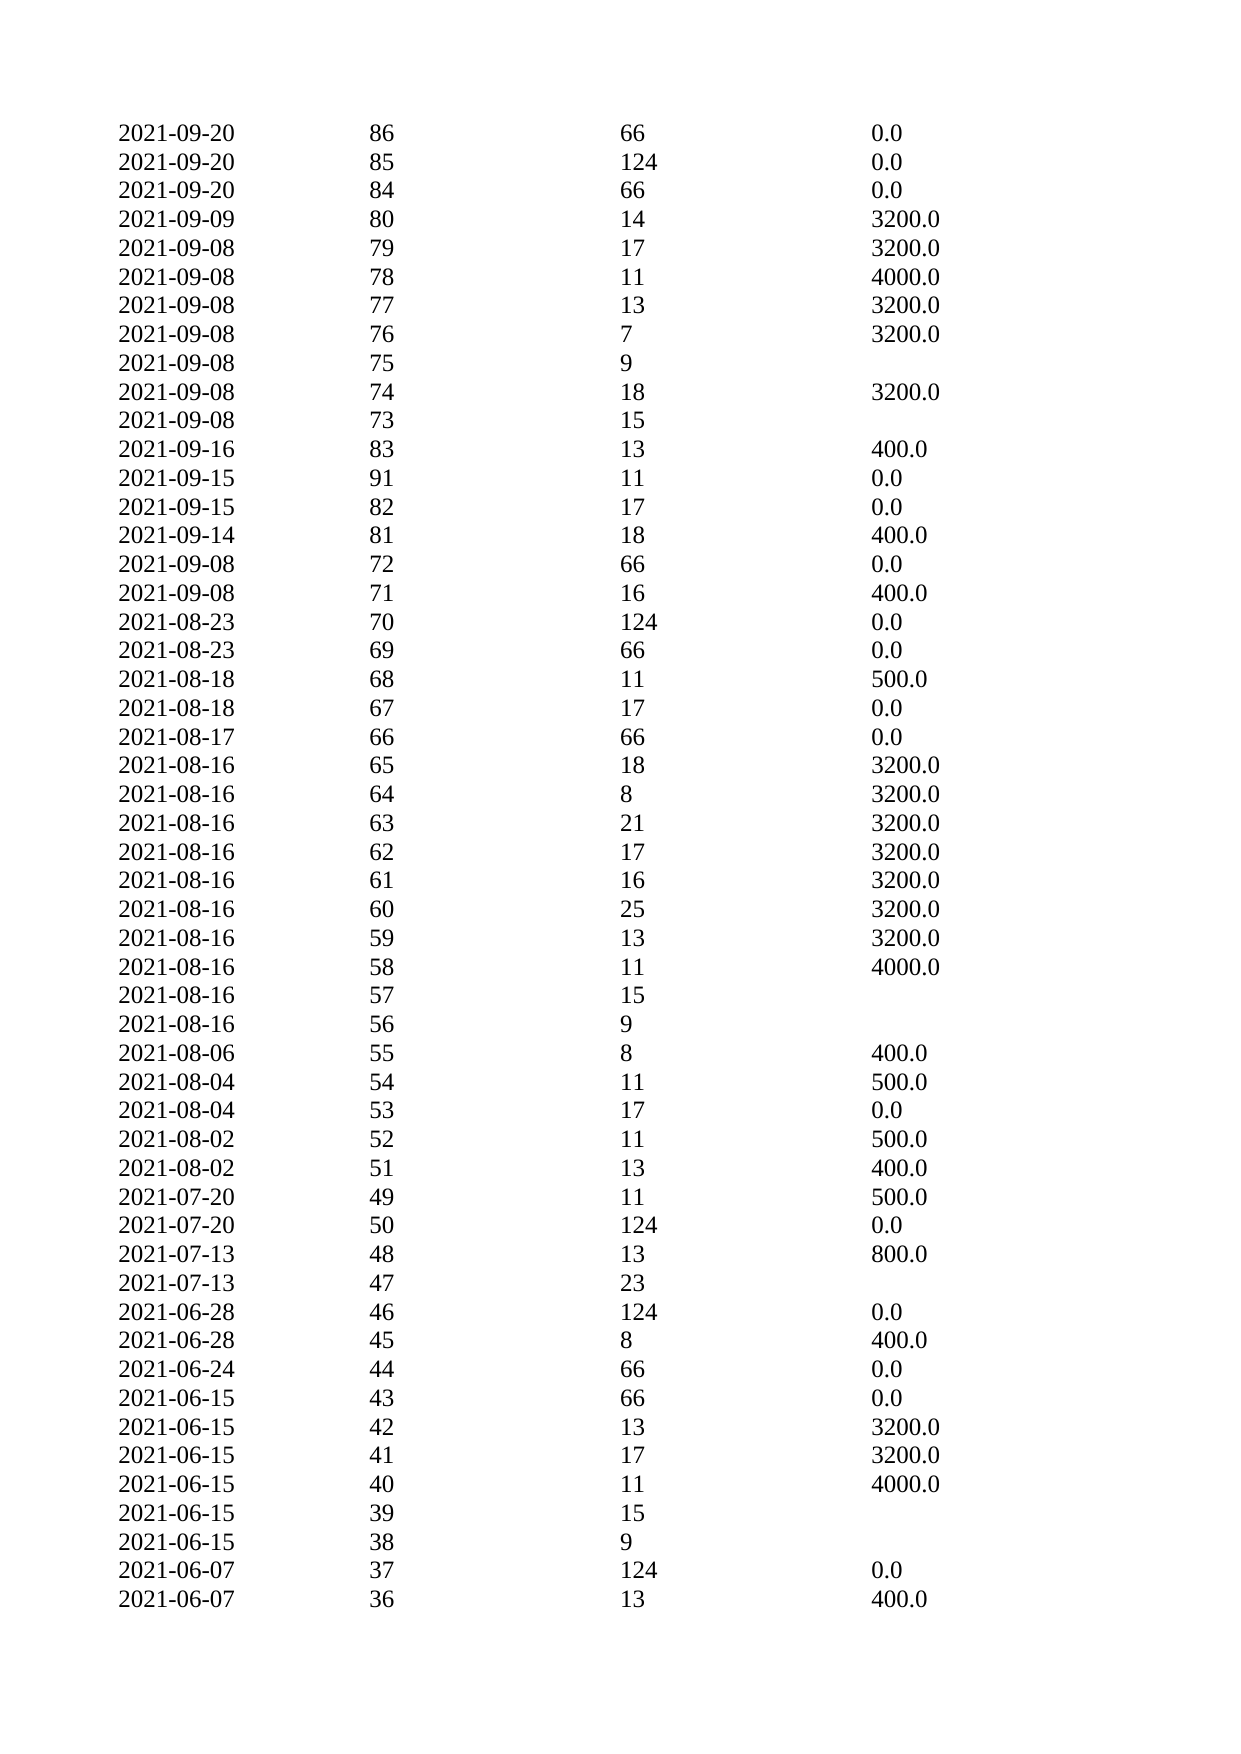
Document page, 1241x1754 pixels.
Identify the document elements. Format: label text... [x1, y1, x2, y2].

table_cell 2021-08-06 [118, 1038, 369, 1067]
table_cell 40 [369, 1469, 620, 1498]
table_cell 3200.0 [871, 319, 1122, 348]
table_cell 54 [369, 1067, 620, 1096]
table_cell 2021-08-23 [118, 607, 369, 636]
table_cell 2021-09-08 [118, 233, 369, 262]
table_cell 9 [620, 348, 871, 377]
table_cell 124 [620, 147, 871, 176]
table_cell 0.0 [871, 147, 1122, 176]
table_cell 68 [369, 664, 620, 693]
table_cell 13 [620, 291, 871, 319]
table_cell 2021-08-18 [118, 664, 369, 693]
table_cell 80 [369, 204, 620, 233]
table_cell 47 [369, 1268, 620, 1297]
table_cell 66 [620, 722, 871, 751]
table_cell 66 [620, 636, 871, 664]
table_cell 14 [620, 204, 871, 233]
table_cell 66 [620, 1354, 871, 1383]
table_cell 25 [620, 894, 871, 923]
table_cell 11 [620, 262, 871, 291]
table_cell 2021-08-17 [118, 722, 369, 751]
table_cell 11 [620, 1469, 871, 1498]
table_cell 66 [620, 1383, 871, 1412]
table_cell 71 [369, 578, 620, 607]
table_cell 9 [620, 1009, 871, 1038]
table_cell 500.0 [871, 1182, 1122, 1211]
table_cell 2021-09-08 [118, 549, 369, 578]
table_cell 66 [620, 118, 871, 147]
table_cell 2021-07-20 [118, 1182, 369, 1211]
table_cell 2021-06-15 [118, 1498, 369, 1527]
table_cell 3200.0 [871, 1412, 1122, 1441]
table_cell 62 [369, 837, 620, 866]
table_cell 15 [620, 406, 871, 434]
table_cell 2021-08-16 [118, 837, 369, 866]
table_cell 15 [620, 1498, 871, 1527]
table_cell 2021-08-04 [118, 1067, 369, 1096]
table_cell 3200.0 [871, 233, 1122, 262]
table_cell 2021-08-16 [118, 981, 369, 1009]
table_cell 16 [620, 866, 871, 894]
table_cell 2021-08-16 [118, 1009, 369, 1038]
table_cell 0.0 [871, 176, 1122, 204]
table_cell 800.0 [871, 1239, 1122, 1268]
table_cell 0.0 [871, 693, 1122, 722]
table_cell 17 [620, 1441, 871, 1469]
table_cell 400.0 [871, 578, 1122, 607]
table_cell 13 [620, 1412, 871, 1441]
table_cell 49 [369, 1182, 620, 1211]
table_cell 50 [369, 1211, 620, 1239]
table_cell 3200.0 [871, 1441, 1122, 1469]
table_cell 37 [369, 1556, 620, 1584]
table_cell 23 [620, 1268, 871, 1297]
table_cell 79 [369, 233, 620, 262]
table_cell 65 [369, 751, 620, 779]
table_cell 17 [620, 837, 871, 866]
table_cell 9 [620, 1527, 871, 1556]
table_cell 8 [620, 1326, 871, 1354]
table_cell 67 [369, 693, 620, 722]
table_cell 124 [620, 1211, 871, 1239]
table_cell 2021-08-23 [118, 636, 369, 664]
table_cell 72 [369, 549, 620, 578]
table_cell 400.0 [871, 1038, 1122, 1067]
table_cell 2021-08-02 [118, 1153, 369, 1182]
table_cell 45 [369, 1326, 620, 1354]
table_cell 18 [620, 751, 871, 779]
table_cell 53 [369, 1096, 620, 1124]
table_cell 83 [369, 434, 620, 463]
table_cell 124 [620, 1297, 871, 1326]
table_cell 4000.0 [871, 262, 1122, 291]
table_cell [871, 981, 1122, 1009]
table_cell 18 [620, 377, 871, 406]
table_cell 2021-08-16 [118, 952, 369, 981]
table_cell 86 [369, 118, 620, 147]
table_cell 2021-06-15 [118, 1469, 369, 1498]
table_cell 78 [369, 262, 620, 291]
table_cell 43 [369, 1383, 620, 1412]
table_cell 48 [369, 1239, 620, 1268]
table_cell 13 [620, 434, 871, 463]
table_cell 2021-08-16 [118, 808, 369, 837]
table_cell 51 [369, 1153, 620, 1182]
table_cell 4000.0 [871, 952, 1122, 981]
table_cell 2021-07-13 [118, 1239, 369, 1268]
table_cell 16 [620, 578, 871, 607]
table_cell 0.0 [871, 1556, 1122, 1584]
table_cell 36 [369, 1584, 620, 1613]
table_cell 3200.0 [871, 377, 1122, 406]
table_cell 400.0 [871, 1584, 1122, 1613]
table_cell 8 [620, 779, 871, 808]
table_cell 2021-09-20 [118, 118, 369, 147]
table_cell 2021-06-24 [118, 1354, 369, 1383]
table_cell 0.0 [871, 722, 1122, 751]
table_cell 0.0 [871, 607, 1122, 636]
table_cell 41 [369, 1441, 620, 1469]
table_cell 60 [369, 894, 620, 923]
table_cell 2021-09-08 [118, 262, 369, 291]
table_cell 2021-08-02 [118, 1124, 369, 1153]
table_cell 4000.0 [871, 1469, 1122, 1498]
table_cell 2021-09-08 [118, 406, 369, 434]
table_cell 82 [369, 492, 620, 521]
table_cell 0.0 [871, 492, 1122, 521]
table_cell 2021-06-07 [118, 1556, 369, 1584]
table_cell 13 [620, 923, 871, 952]
table_cell 46 [369, 1297, 620, 1326]
table_cell 39 [369, 1498, 620, 1527]
table_cell 3200.0 [871, 866, 1122, 894]
table_cell 2021-08-16 [118, 894, 369, 923]
table_cell 84 [369, 176, 620, 204]
table_cell 400.0 [871, 1326, 1122, 1354]
table_cell 400.0 [871, 434, 1122, 463]
table_cell 75 [369, 348, 620, 377]
table_cell [871, 1268, 1122, 1297]
table_cell 76 [369, 319, 620, 348]
table_cell 0.0 [871, 1297, 1122, 1326]
table_cell 2021-09-08 [118, 291, 369, 319]
table_cell 11 [620, 1182, 871, 1211]
table_cell 3200.0 [871, 808, 1122, 837]
table_cell 2021-09-08 [118, 348, 369, 377]
table_cell 58 [369, 952, 620, 981]
table_cell 11 [620, 1124, 871, 1153]
table_cell 3200.0 [871, 894, 1122, 923]
table_cell 56 [369, 1009, 620, 1038]
table_cell 57 [369, 981, 620, 1009]
table_cell 500.0 [871, 664, 1122, 693]
table_cell 124 [620, 607, 871, 636]
table_cell 74 [369, 377, 620, 406]
table_cell 2021-08-16 [118, 923, 369, 952]
table_cell 38 [369, 1527, 620, 1556]
table_cell 2021-09-08 [118, 319, 369, 348]
table_cell 2021-08-16 [118, 751, 369, 779]
table_cell 59 [369, 923, 620, 952]
table_cell 70 [369, 607, 620, 636]
table_cell 91 [369, 463, 620, 492]
table_cell 81 [369, 521, 620, 549]
table_cell 2021-09-14 [118, 521, 369, 549]
table_cell 2021-08-16 [118, 866, 369, 894]
table_cell [871, 1009, 1122, 1038]
table_cell 2021-09-15 [118, 463, 369, 492]
table_cell 69 [369, 636, 620, 664]
table_cell 8 [620, 1038, 871, 1067]
table_cell 2021-06-07 [118, 1584, 369, 1613]
table_cell 0.0 [871, 1354, 1122, 1383]
table_cell 21 [620, 808, 871, 837]
table_cell [871, 1527, 1122, 1556]
table_cell 66 [620, 176, 871, 204]
table_cell 0.0 [871, 118, 1122, 147]
table_cell 18 [620, 521, 871, 549]
table_cell 63 [369, 808, 620, 837]
table_cell 2021-06-15 [118, 1527, 369, 1556]
table_cell 15 [620, 981, 871, 1009]
table_cell 2021-08-16 [118, 779, 369, 808]
table_cell 2021-09-16 [118, 434, 369, 463]
table_cell 17 [620, 1096, 871, 1124]
table_cell 66 [620, 549, 871, 578]
table_cell 2021-09-09 [118, 204, 369, 233]
table_cell 2021-08-18 [118, 693, 369, 722]
table_cell 44 [369, 1354, 620, 1383]
table_cell 17 [620, 693, 871, 722]
table_cell 7 [620, 319, 871, 348]
table_cell 400.0 [871, 521, 1122, 549]
table_cell 11 [620, 1067, 871, 1096]
table_cell 2021-09-20 [118, 147, 369, 176]
table_cell 11 [620, 463, 871, 492]
table_cell 2021-06-15 [118, 1412, 369, 1441]
table_cell 2021-06-15 [118, 1441, 369, 1469]
table_cell 0.0 [871, 463, 1122, 492]
table_cell 11 [620, 952, 871, 981]
table_cell [871, 1498, 1122, 1527]
table_cell 55 [369, 1038, 620, 1067]
table_cell 52 [369, 1124, 620, 1153]
table_cell 64 [369, 779, 620, 808]
table_cell 0.0 [871, 1383, 1122, 1412]
table_cell 42 [369, 1412, 620, 1441]
table_cell 2021-08-04 [118, 1096, 369, 1124]
table_cell 17 [620, 492, 871, 521]
table_cell 2021-09-20 [118, 176, 369, 204]
table_cell 2021-09-15 [118, 492, 369, 521]
table_cell 61 [369, 866, 620, 894]
table_cell 3200.0 [871, 779, 1122, 808]
table_cell 3200.0 [871, 291, 1122, 319]
table_cell 0.0 [871, 1096, 1122, 1124]
table_cell 124 [620, 1556, 871, 1584]
table_cell 2021-07-20 [118, 1211, 369, 1239]
table_cell [871, 406, 1122, 434]
table_cell 500.0 [871, 1124, 1122, 1153]
table_cell 17 [620, 233, 871, 262]
table_cell 2021-06-15 [118, 1383, 369, 1412]
table_cell 0.0 [871, 1211, 1122, 1239]
table_cell 2021-06-28 [118, 1297, 369, 1326]
table_cell 3200.0 [871, 837, 1122, 866]
table_cell 2021-09-08 [118, 578, 369, 607]
table_cell 85 [369, 147, 620, 176]
table_cell 2021-09-08 [118, 377, 369, 406]
table_cell 77 [369, 291, 620, 319]
table_cell 13 [620, 1239, 871, 1268]
table_cell 11 [620, 664, 871, 693]
table_cell 73 [369, 406, 620, 434]
table_cell 0.0 [871, 636, 1122, 664]
table_cell 2021-06-28 [118, 1326, 369, 1354]
table_cell 500.0 [871, 1067, 1122, 1096]
table_cell 0.0 [871, 549, 1122, 578]
table_cell 66 [369, 722, 620, 751]
table_cell 3200.0 [871, 923, 1122, 952]
table_cell 3200.0 [871, 204, 1122, 233]
table_cell 13 [620, 1584, 871, 1613]
table_cell 13 [620, 1153, 871, 1182]
table_cell [871, 348, 1122, 377]
table_cell 2021-07-13 [118, 1268, 369, 1297]
table_cell 400.0 [871, 1153, 1122, 1182]
table_cell 3200.0 [871, 751, 1122, 779]
